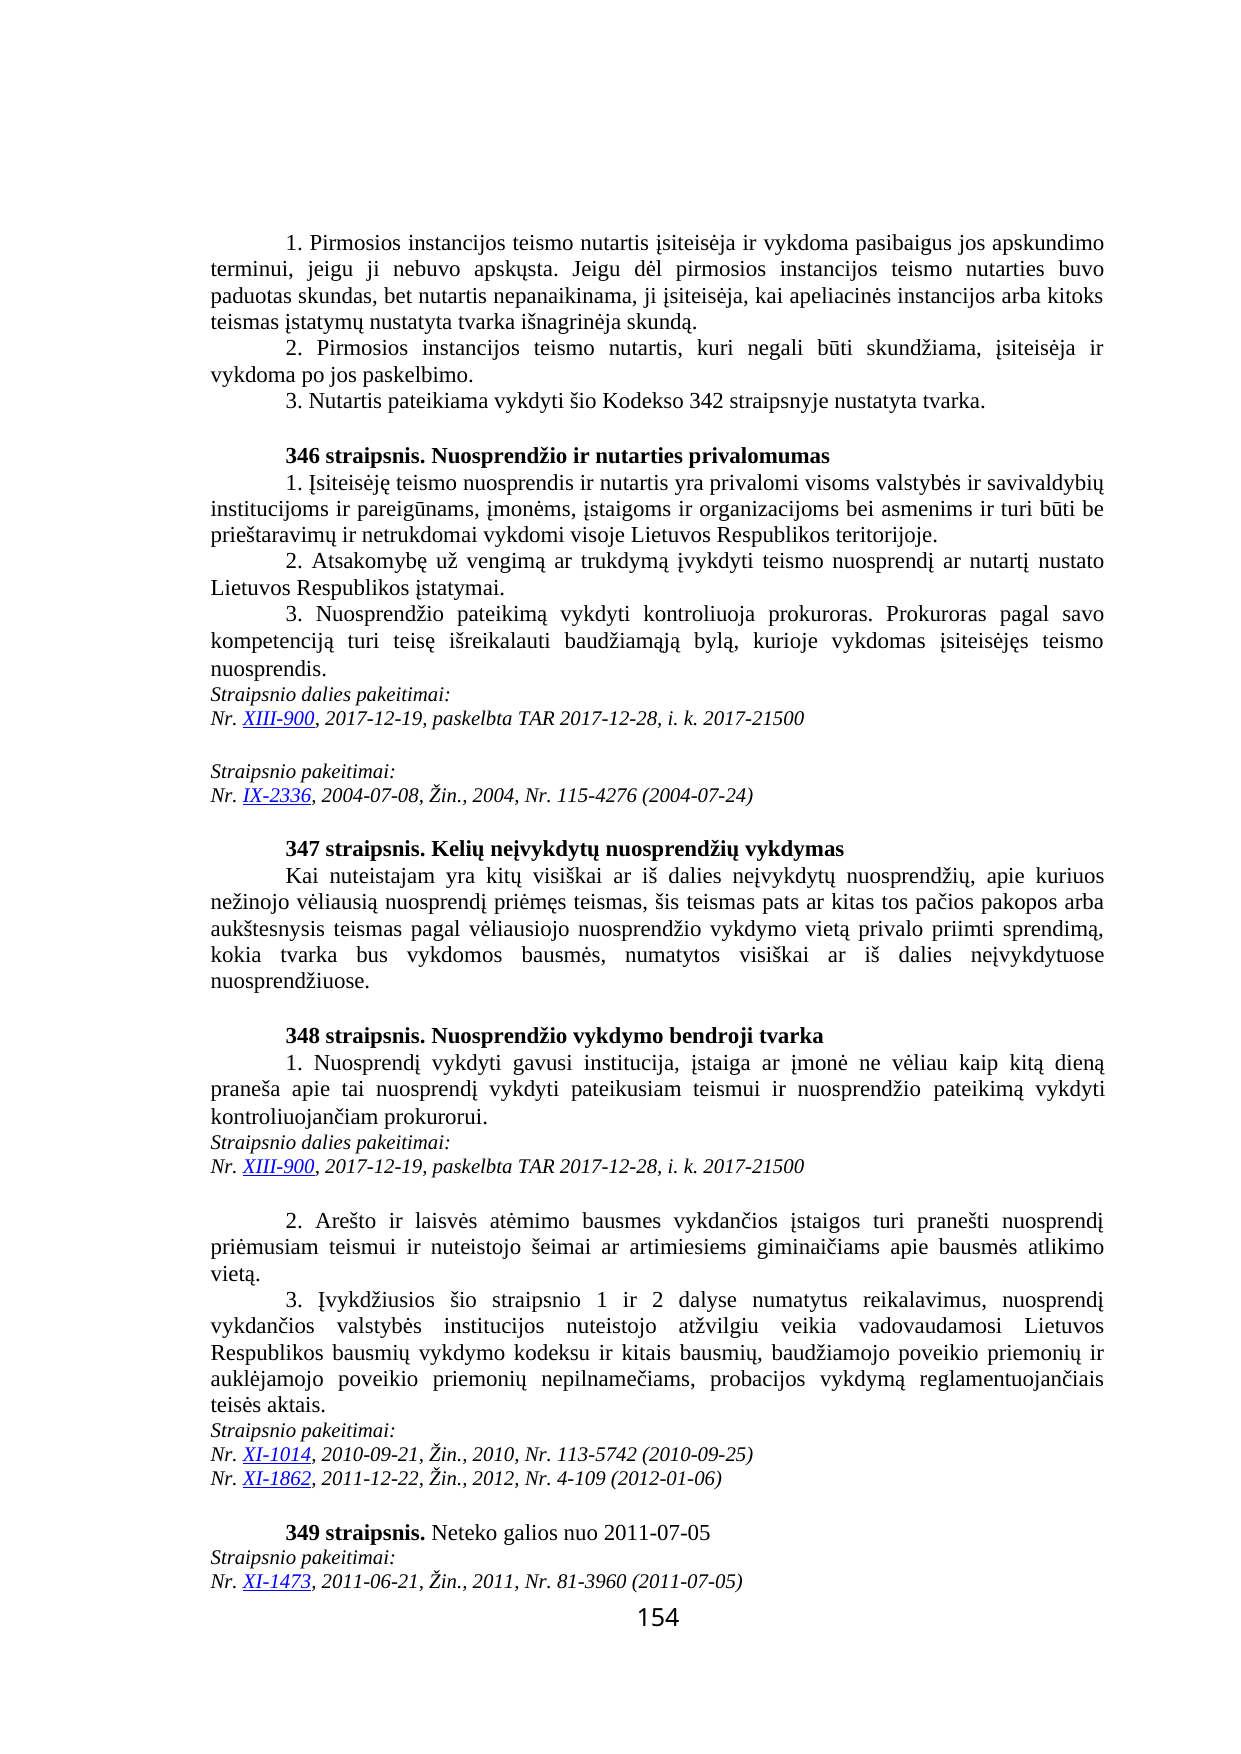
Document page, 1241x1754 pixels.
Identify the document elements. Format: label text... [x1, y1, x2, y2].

text 347 straipsnis. Kelių neįvykdytų nuosprendžių vykdymas [210, 836, 1105, 862]
text 346 straipsnis. Nuosprendžio ir nutarties privalomumas [210, 442, 1105, 468]
text 2. Pirmosios instancijos teismo nutartis, kuri negali būti skundžiama, įsiteisėja ir vykdoma po jos paskelbimo. [210, 334, 1105, 387]
text Straipsnio pakeitimai: [210, 1545, 1105, 1569]
text Nr. XI-1473, 2011-06-21, Žin., 2011, Nr. 81-3960 (2011-07-05) [210, 1569, 1105, 1593]
text 1. Įsiteisėję teismo nuosprendis ir nutartis yra privalomi visoms valstybės ir savivaldybių institucijoms ir pareigūnams, įmonėms, įstaigoms ir organizacijoms bei asmenims ir turi būti be prieštaravimų ir netrukdomai vykdomi visoje Lietuvos Respublikos teritorijoje. [210, 468, 1105, 548]
text 3. Nutartis pateikiama vykdyti šio Kodekso 342 straipsnyje nustatyta tvarka. [210, 387, 1105, 413]
text Straipsnio pakeitimai: [210, 1418, 1105, 1442]
text Straipsnio pakeitimai: [210, 759, 1105, 783]
text Nr. IX-2336, 2004-07-08, Žin., 2004, Nr. 115-4276 (2004-07-24) [210, 783, 1105, 807]
text 2. Arešto ir laisvės atėmimo bausmes vykdančios įstaigos turi pranešti nuosprendį priėmusiam teismui ir nuteistojo šeimai ar artimiesiems giminaičiams apie bausmės atlikimo vietą. [210, 1207, 1105, 1286]
text 3. Įvykdžiusios šio straipsnio 1 ir 2 dalyse numatytus reikalavimus, nuosprendį vykdančios valstybės institucijos nuteistojo atžvilgiu veikia vadovaudamosi Lietuvos Respublikos bausmių vykdymo kodeksu ir kitais bausmių, baudžiamojo poveikio priemonių ir auklėjamojo poveikio priemonių nepilnamečiams, probacijos vykdymą reglamentuojančiais teisės aktais. [210, 1286, 1105, 1418]
text 349 straipsnis. Neteko galios nuo 2011-07-05 [210, 1519, 1105, 1545]
text Nr. XI-1014, 2010-09-21, Žin., 2010, Nr. 113-5742 (2010-09-25) [210, 1442, 1105, 1466]
text 1. Nuosprendį vykdyti gavusi institucija, įstaiga ar įmonė ne vėliau kaip kitą dieną praneša apie tai nuosprendį vykdyti pateikusiam teismui ir nuosprendžio pateikimą vykdyti kontroliuojančiam prokurorui. [210, 1049, 1105, 1130]
text 348 straipsnis. Nuosprendžio vykdymo bendroji tvarka [210, 1022, 1105, 1049]
text Nr. XIII-900, 2017-12-19, paskelbta TAR 2017-12-28, i. k. 2017-21500 [210, 1154, 1105, 1178]
text 1. Pirmosios instancijos teismo nutartis įsiteisėja ir vykdoma pasibaigus jos apskundimo terminui, jeigu ji nebuvo apskųsta. Jeigu dėl pirmosios instancijos teismo nutarties buvo paduotas skundas, bet nutartis nepanaikinama, ji įsiteisėja, kai apeliacinės instancijos arba kitoks teismas įstatymų nustatyta tvarka išnagrinėja skundą. [210, 229, 1105, 334]
text 2. Atsakomybę už vengimą ar trukdymą įvykdyti teismo nuosprendį ar nutartį nustato Lietuvos Respublikos įstatymai. [210, 548, 1105, 600]
text Kai nuteistajam yra kitų visiškai ar iš dalies neįvykdytų nuosprendžių, apie kuriuos nežinojo vėliausią nuosprendį priėmęs teismas, šis teismas pats ar kitas tos pačios pakopos arba aukštesnysis teismas pagal vėliausiojo nuosprendžio vykdymo vietą privalo priimti sprendimą, kokia tvarka bus vykdomos bausmės, numatytos visiškai ar iš dalies neįvykdytuose nuosprendžiuose. [210, 862, 1105, 994]
text Straipsnio dalies pakeitimai: [210, 1130, 1105, 1154]
text Nr. XIII-900, 2017-12-19, paskelbta TAR 2017-12-28, i. k. 2017-21500 [210, 706, 1105, 730]
text 3. Nuosprendžio pateikimą vykdyti kontroliuoja prokuroras. Prokuroras pagal savo kompetenciją turi teisę išreikalauti baudžiamąją bylą, kurioje vykdomas įsiteisėjęs teismo nuosprendis. [210, 600, 1105, 682]
text Nr. XI-1862, 2011-12-22, Žin., 2012, Nr. 4-109 (2012-01-06) [210, 1466, 1105, 1490]
text Straipsnio dalies pakeitimai: [210, 682, 1105, 706]
